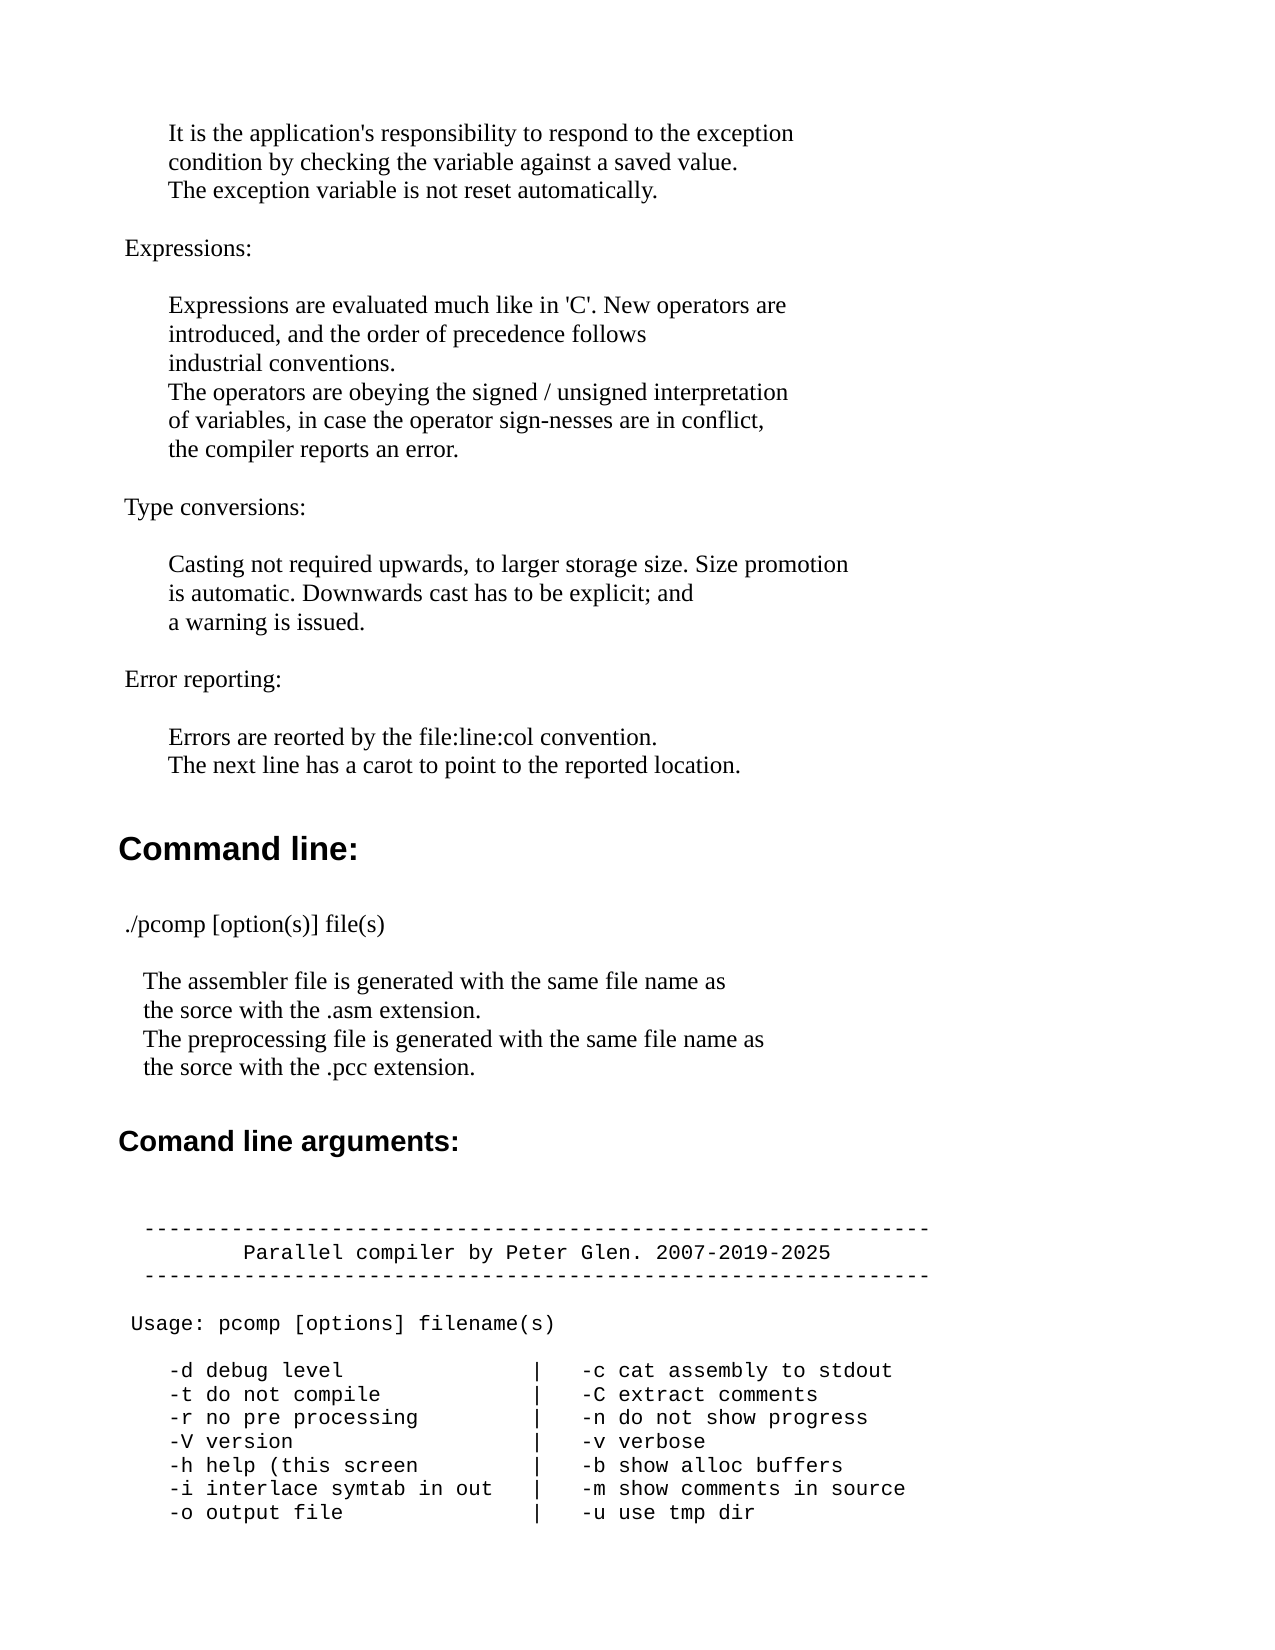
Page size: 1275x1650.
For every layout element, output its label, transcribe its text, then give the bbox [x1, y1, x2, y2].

text of variables, in case the operator sign-nesses are in conflict, [118, 406, 1157, 434]
text is automatic. Downwards cast has to be explicit; and [118, 578, 1157, 607]
text Error reporting: [118, 664, 1157, 693]
text -o output file | -u use tmp dir [118, 1502, 1157, 1526]
text --------------------------------------------------------------- [118, 1265, 1157, 1289]
text Expressions: [118, 233, 1157, 262]
text The operators are obeying the signed / unsigned interpretation [118, 377, 1157, 406]
text -d debug level | -c cat assembly to stdout [118, 1360, 1157, 1384]
text Errors are reorted by the file:line:col convention. [118, 722, 1157, 751]
text Parallel compiler by Peter Glen. 2007-2019-2025 [118, 1242, 1157, 1265]
text -i interlace symtab in out | -m show comments in source [118, 1478, 1157, 1502]
text a warning is issued. [118, 607, 1157, 636]
text The exception variable is not reset automatically. [118, 176, 1157, 204]
text industrial conventions. [118, 348, 1157, 377]
text -h help (this screen | -b show alloc buffers [118, 1454, 1157, 1478]
text --------------------------------------------------------------- [118, 1218, 1157, 1242]
text -r no pre processing | -n do not show progress [118, 1407, 1157, 1431]
text Expressions are evaluated much like in 'C'. New operators are [118, 291, 1157, 319]
text -V version | -v verbose [118, 1431, 1157, 1454]
text The preprocessing file is generated with the same file name as [118, 1024, 1157, 1052]
text introduced, and the order of precedence follows [118, 319, 1157, 348]
text The next line has a carot to point to the reported location. [118, 751, 1157, 779]
text condition by checking the variable against a saved value. [118, 147, 1157, 176]
text ./pcomp [option(s)] file(s) [118, 909, 1157, 937]
text the compiler reports an error. [118, 434, 1157, 463]
text Casting not required upwards, to larger storage size. Size promotion [118, 549, 1157, 578]
subtitle Comand line arguments: [118, 1124, 1157, 1158]
text the sorce with the .asm extension. [118, 995, 1157, 1024]
text It is the application's responsibility to respond to the exception [118, 118, 1157, 147]
text -t do not compile | -C extract comments [118, 1384, 1157, 1407]
text the sorce with the .pcc extension. [118, 1052, 1157, 1081]
text Usage: pcomp [options] filename(s) [118, 1313, 1157, 1336]
text The assembler file is generated with the same file name as [118, 966, 1157, 995]
subtitle Command line: [118, 829, 1157, 867]
text Type conversions: [118, 492, 1157, 521]
